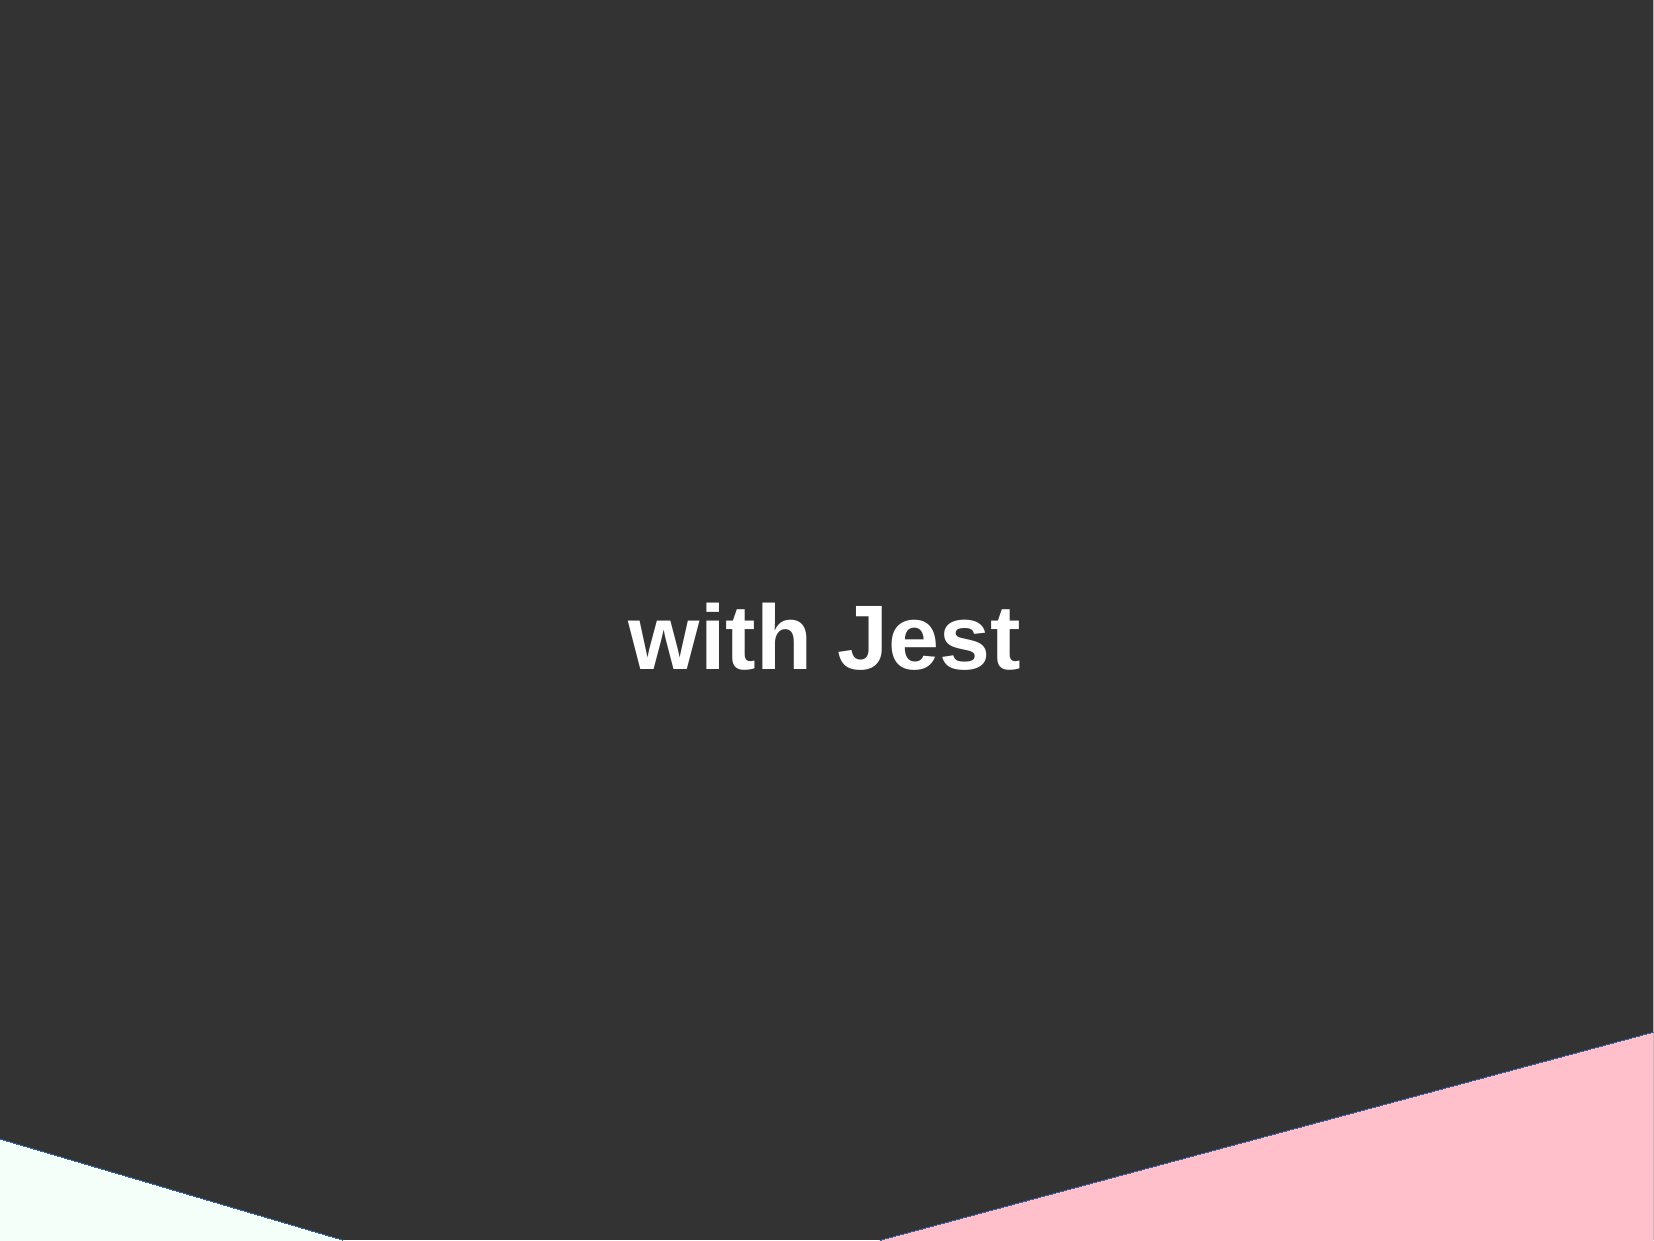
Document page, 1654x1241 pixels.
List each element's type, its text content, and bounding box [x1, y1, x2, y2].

text_box [0, 1138, 346, 1241]
text_box [877, 1032, 1654, 1241]
title with Jest [30, 586, 1621, 690]
